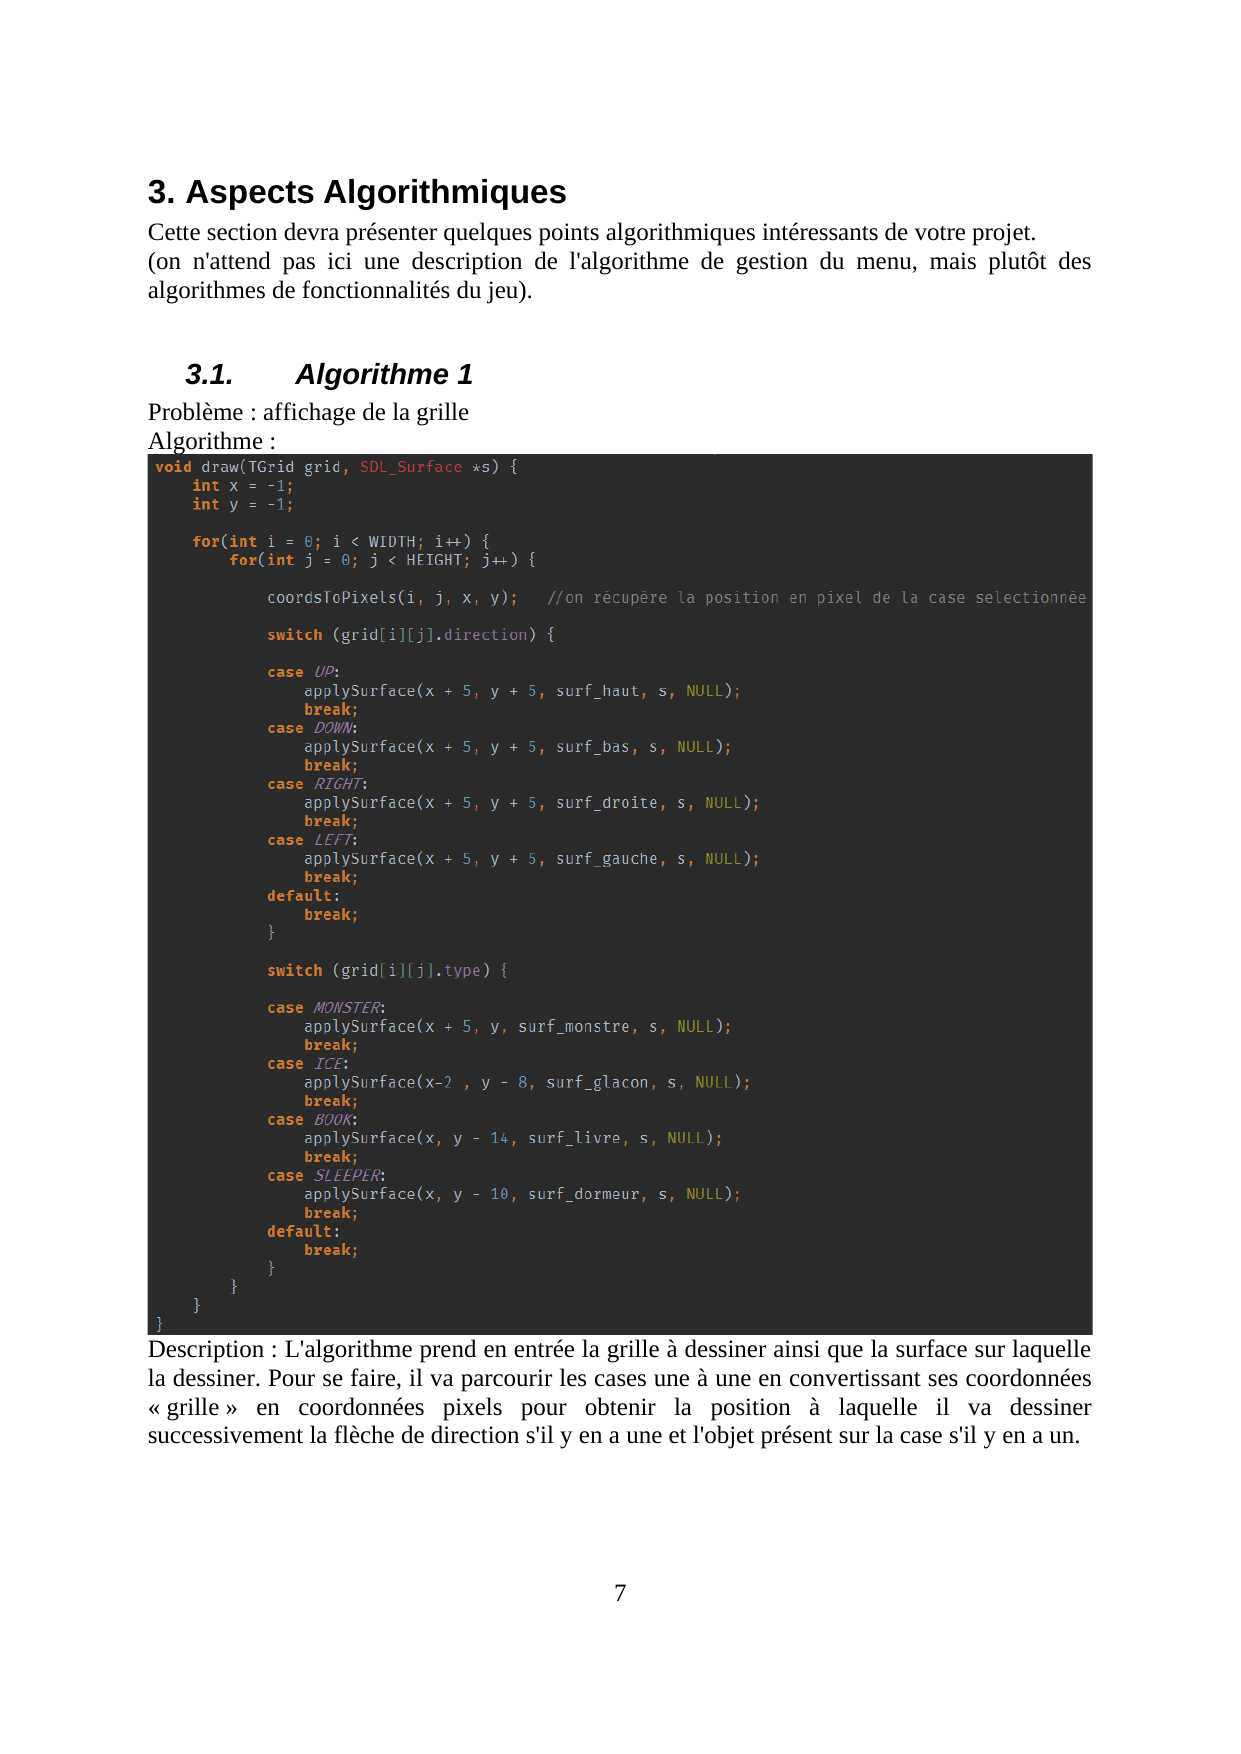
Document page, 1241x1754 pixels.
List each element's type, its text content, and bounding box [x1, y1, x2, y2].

text (on n'attend pas ici une description de l'algorithme de gestion du menu, mais plutôt des algorithmes de fonctionnalités du jeu). [148, 246, 1093, 303]
picture [147, 454, 1093, 1335]
text Algorithme : [148, 426, 1093, 454]
text Problème : affichage de la grille [148, 397, 1093, 426]
subtitle Aspects Algorithmiques [148, 173, 1093, 211]
subtitle Algorithme 1 [185, 357, 1093, 391]
text Cette section devra présenter quelques points algorithmiques intéressants de votre projet. [148, 217, 1093, 246]
text Description : L'algorithme prend en entrée la grille à dessiner ainsi que la surface sur laquelle la dessiner. Pour se faire, il va parcourir les cases une à une en convertissant ses coordonnées « grille » en coordonnées pixels pour obtenir la position à laquelle il va dessiner successivement la flèche de direction s'il y en a une et l'objet présent sur la case s'il y en a un. [148, 1335, 1093, 1449]
